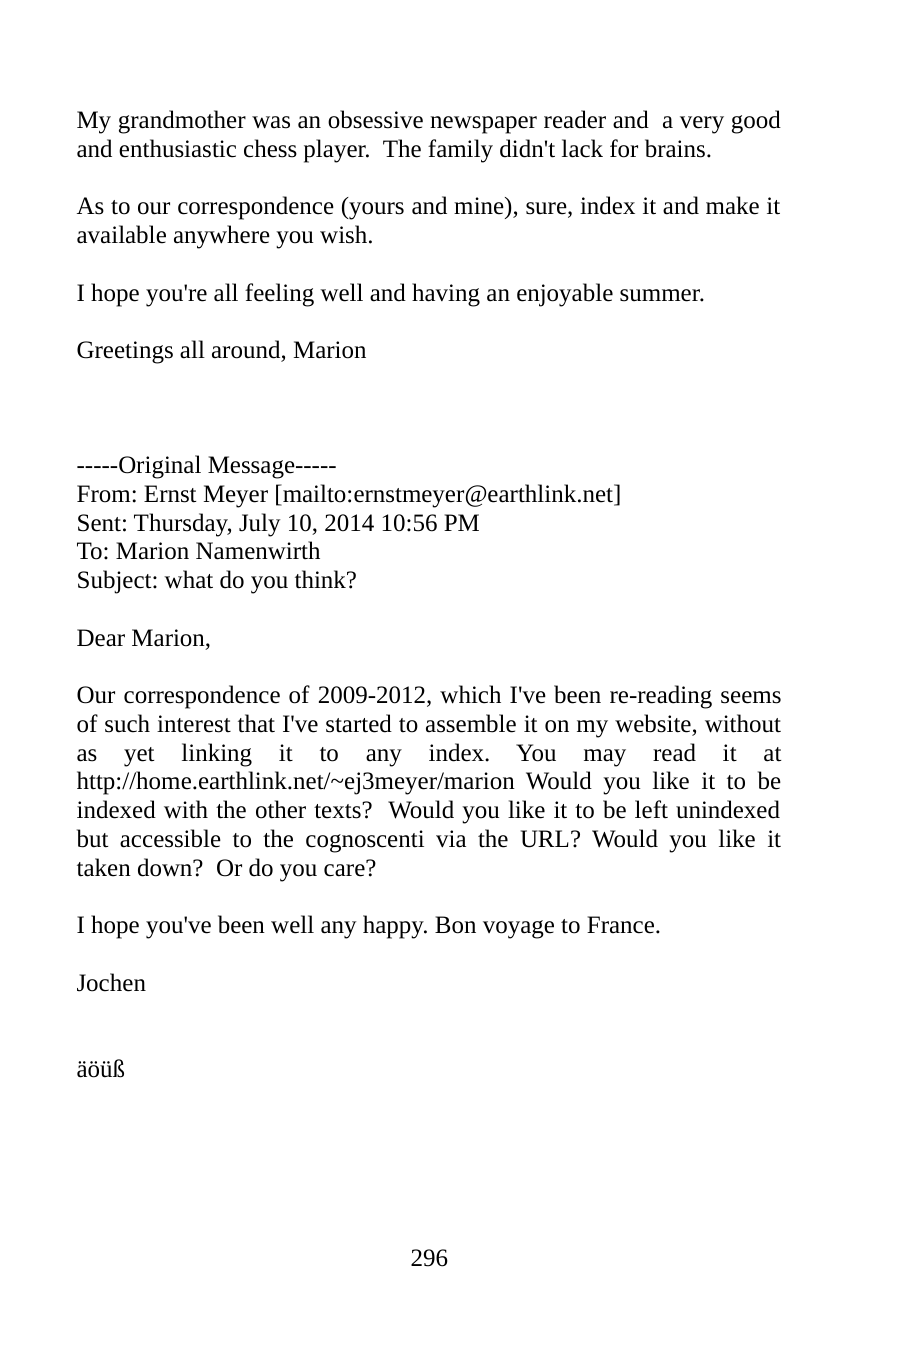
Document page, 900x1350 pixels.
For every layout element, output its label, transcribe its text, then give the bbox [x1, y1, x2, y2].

text As to our correspondence (yours and mine), sure, index it and make it available anywhere you wish. [76, 191, 782, 249]
text Dear Marion, [76, 623, 782, 651]
text From: Ernst Meyer [mailto:ernstmeyer@earthlink.net] [76, 479, 782, 508]
text Sent: Thursday, July 10, 2014 10:56 PM [76, 508, 782, 536]
text -----Original Message----- [76, 450, 782, 479]
text To: Marion Namenwirth [76, 536, 782, 565]
text Greetings all around, Marion [76, 335, 782, 364]
text Subject: what do you think? [76, 565, 782, 594]
text My grandmother was an obsessive newspaper reader and a very good and enthusiastic chess player. The family didn't lack for brains. [76, 105, 782, 163]
text äöüß [76, 1054, 782, 1083]
text Jochen [76, 968, 782, 996]
text Our correspondence of 2009-2012, which I've been re-reading seems of such interest that I've started to assemble it on my website, without as yet linking it to any index. You may read it at http://home.earthlink.net/~ej3meyer/marion Would you like it to be indexed with the other texts? Would you like it to be left unindexed but accessible to the cognoscenti via the URL? Would you like it taken down? Or do you care? [76, 680, 782, 881]
text I hope you've been well any happy. Bon voyage to France. [76, 910, 782, 939]
text I hope you're all feeling well and having an enjoyable summer. [76, 278, 782, 306]
